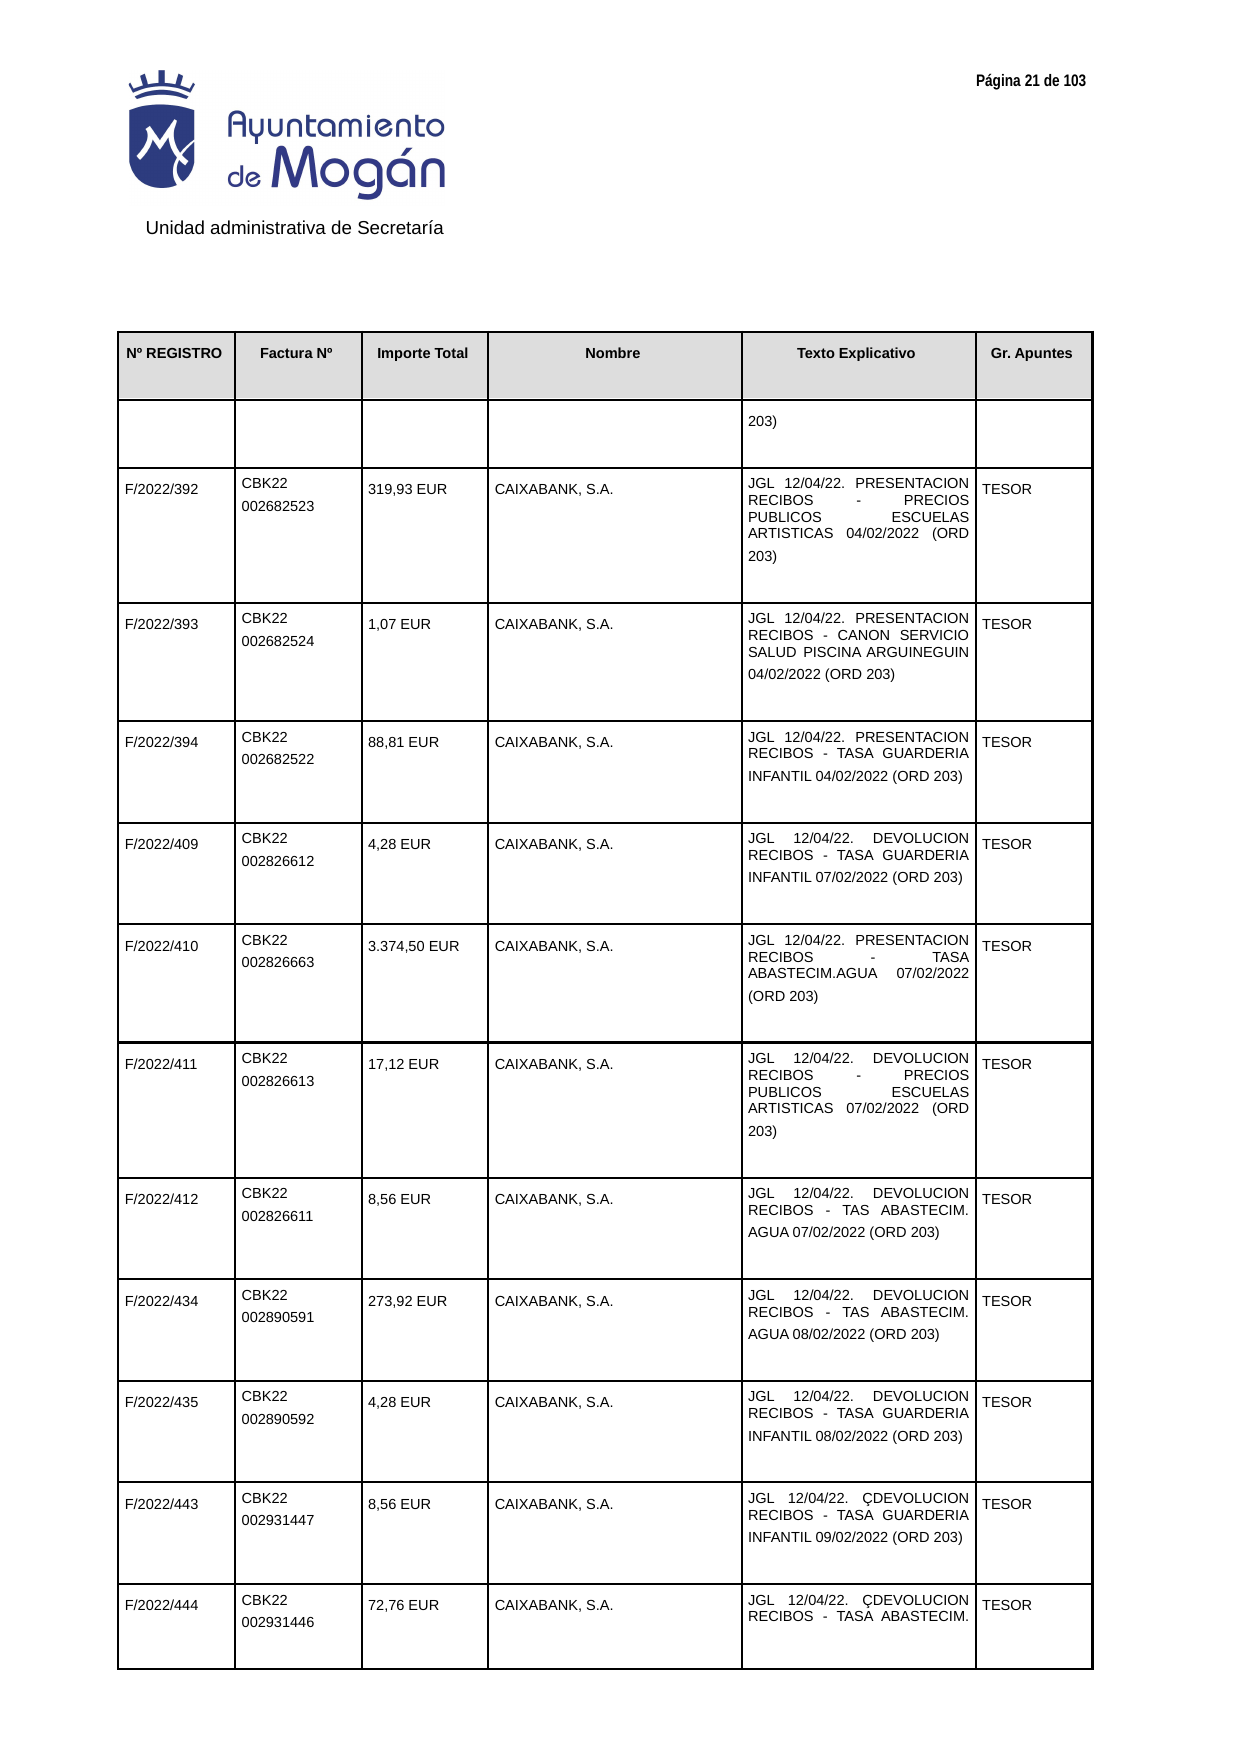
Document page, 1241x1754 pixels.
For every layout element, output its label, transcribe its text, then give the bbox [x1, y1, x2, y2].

table_cell TESOR [977, 1280, 1091, 1380]
table_cell TESOR [977, 722, 1091, 822]
table_cell JGL 12/04/22. DEVOLUCION RECIBOS - TAS ABASTECIM. AGUA 07/02/2022 (ORD 203) [743, 1179, 975, 1278]
table_cell CAIXABANK, S.A. [489, 1044, 741, 1177]
table_header Factura Nº [236, 333, 361, 398]
table_cell [977, 401, 1091, 467]
table_header Texto Explicativo [743, 333, 975, 398]
table_cell CAIXABANK, S.A. [489, 1179, 741, 1278]
table_cell 8,56 EUR [363, 1483, 487, 1583]
table_cell TESOR [977, 1585, 1091, 1668]
table_cell CBK22 002826611 [236, 1179, 361, 1278]
table_cell F/2022/434 [119, 1280, 234, 1380]
table_cell [236, 401, 361, 467]
table_cell CBK22 002682523 [236, 469, 361, 602]
table_cell F/2022/411 [119, 1044, 234, 1177]
table_cell JGL 12/04/22. ÇDEVOLUCION RECIBOS - TASA ABASTECIM. [743, 1585, 975, 1668]
table_cell [119, 401, 234, 467]
table_cell JGL 12/04/22. ÇDEVOLUCION RECIBOS - TASA GUARDERIA INFANTIL 09/02/2022 (ORD 203) [743, 1483, 975, 1583]
table_cell F/2022/410 [119, 925, 234, 1041]
table_cell TESOR [977, 604, 1091, 720]
table_cell 8,56 EUR [363, 1179, 487, 1278]
table_cell 203) [743, 401, 975, 467]
table_cell JGL 12/04/22. DEVOLUCION RECIBOS - TAS ABASTECIM. AGUA 08/02/2022 (ORD 203) [743, 1280, 975, 1380]
table_cell CBK22 002682522 [236, 722, 361, 822]
table_cell JGL 12/04/22. PRESENTACION RECIBOS - CANON SERVICIO SALUD PISCINA ARGUINEGUIN 04/02/2022 (ORD 203) [743, 604, 975, 720]
table_cell CBK22 002682524 [236, 604, 361, 720]
table_cell CBK22 002890591 [236, 1280, 361, 1380]
table_cell 3.374,50 EUR [363, 925, 487, 1041]
table_cell CBK22 002826613 [236, 1044, 361, 1177]
table_cell CBK22 002826612 [236, 824, 361, 923]
table_cell 88,81 EUR [363, 722, 487, 822]
table_header Importe Total [363, 333, 487, 398]
table_cell TESOR [977, 1044, 1091, 1177]
table_cell JGL 12/04/22. PRESENTACION RECIBOS - TASA GUARDERIA INFANTIL 04/02/2022 (ORD 203) [743, 722, 975, 822]
table_cell CAIXABANK, S.A. [489, 1585, 741, 1668]
table_header Nombre [489, 333, 741, 398]
table_cell JGL 12/04/22. DEVOLUCION RECIBOS - TASA GUARDERIA INFANTIL 07/02/2022 (ORD 203) [743, 824, 975, 923]
table_cell CAIXABANK, S.A. [489, 824, 741, 923]
table_cell F/2022/412 [119, 1179, 234, 1278]
table_cell CAIXABANK, S.A. [489, 604, 741, 720]
table_cell CAIXABANK, S.A. [489, 469, 741, 602]
table_cell CAIXABANK, S.A. [489, 1280, 741, 1380]
table_cell [363, 401, 487, 467]
table_cell F/2022/392 [119, 469, 234, 602]
table_cell 1,07 EUR [363, 604, 487, 720]
table_cell TESOR [977, 1483, 1091, 1583]
table_header Nº REGISTRO [119, 333, 234, 398]
table_cell 273,92 EUR [363, 1280, 487, 1380]
table_cell JGL 12/04/22. PRESENTACION RECIBOS - TASA ABASTECIM.AGUA 07/02/2022 (ORD 203) [743, 925, 975, 1041]
table_cell F/2022/443 [119, 1483, 234, 1583]
table_cell CAIXABANK, S.A. [489, 722, 741, 822]
table_cell CBK22 002931446 [236, 1585, 361, 1668]
table_cell 72,76 EUR [363, 1585, 487, 1668]
table_cell TESOR [977, 469, 1091, 602]
table_cell 319,93 EUR [363, 469, 487, 602]
table_cell CBK22 002931447 [236, 1483, 361, 1583]
table_cell 4,28 EUR [363, 1382, 487, 1481]
table_cell F/2022/409 [119, 824, 234, 923]
table_cell JGL 12/04/22. DEVOLUCION RECIBOS - PRECIOS PUBLICOS ESCUELAS ARTISTICAS 07/02/2022 (ORD 203) [743, 1044, 975, 1177]
table_cell CBK22 002826663 [236, 925, 361, 1041]
table_cell 17,12 EUR [363, 1044, 487, 1177]
table_cell F/2022/435 [119, 1382, 234, 1481]
picture [128, 70, 445, 206]
table_cell JGL 12/04/22. PRESENTACION RECIBOS - PRECIOS PUBLICOS ESCUELAS ARTISTICAS 04/02/2022 (ORD 203) [743, 469, 975, 602]
table_cell CBK22 002890592 [236, 1382, 361, 1481]
table_cell TESOR [977, 824, 1091, 923]
table_cell CAIXABANK, S.A. [489, 925, 741, 1041]
table_cell CAIXABANK, S.A. [489, 1483, 741, 1583]
table_header Gr. Apuntes [977, 333, 1091, 398]
table_cell F/2022/394 [119, 722, 234, 822]
table_cell F/2022/393 [119, 604, 234, 720]
table_cell CAIXABANK, S.A. [489, 1382, 741, 1481]
table_cell TESOR [977, 925, 1091, 1041]
table_cell TESOR [977, 1382, 1091, 1481]
table_cell JGL 12/04/22. DEVOLUCION RECIBOS - TASA GUARDERIA INFANTIL 08/02/2022 (ORD 203) [743, 1382, 975, 1481]
table_cell 4,28 EUR [363, 824, 487, 923]
table_cell [489, 401, 741, 467]
table_cell F/2022/444 [119, 1585, 234, 1668]
table_cell TESOR [977, 1179, 1091, 1278]
